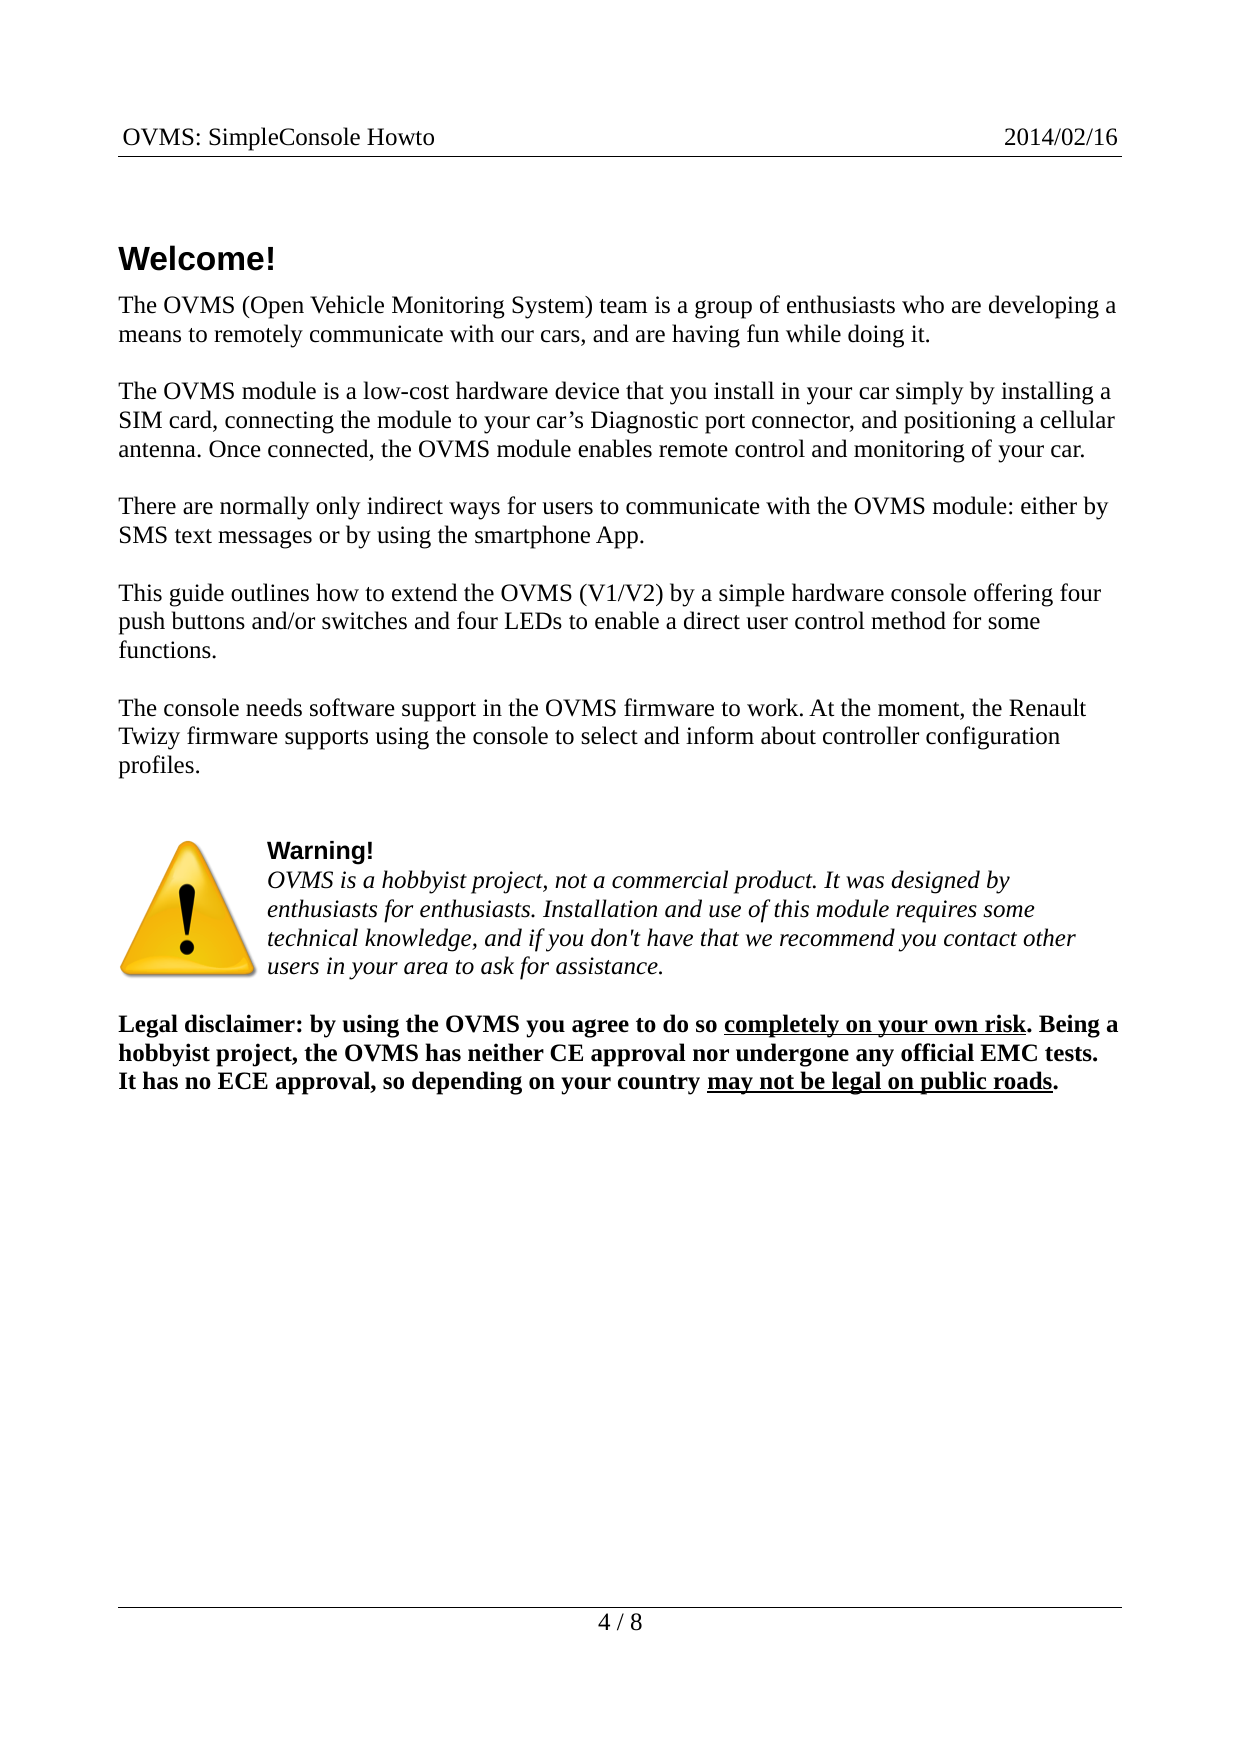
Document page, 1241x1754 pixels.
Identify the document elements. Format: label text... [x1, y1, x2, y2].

subtitle Welcome! [118, 239, 1122, 278]
text The OVMS module is a low-cost hardware device that you install in your car simply by installing a SIM card, connecting the module to your car’s Diagnostic port connector, and positioning a cellular antenna. Once connected, the OVMS module enables remote control and monitoring of your car. [118, 376, 1122, 463]
text The OVMS (Open Vehicle Monitoring System) team is a group of enthusiasts who are developing a means to remotely communicate with our cars, and are having fun while doing it. [118, 290, 1122, 348]
text The console needs software support in the OVMS firmware to work. At the moment, the Renault Twizy firmware supports using the console to select and inform about controller configuration profiles. [118, 693, 1122, 779]
text This guide outlines how to extend the OVMS (V1/V2) by a simple hardware console offering four push buttons and/or switches and four LEDs to enable a direct user control method for some functions. [118, 578, 1122, 664]
text Warning! [267, 836, 1122, 865]
text OVMS is a hobbyist project, not a commercial product. It was designed by enthusiasts for enthusiasts. Installation and use of this module requires some technical knowledge, and if you don't have that we recommend you contact other users in your area to ask for assistance. [267, 865, 1122, 980]
text There are normally only indirect ways for users to communicate with the OVMS module: either by SMS text messages or by using the smartphone App. [118, 491, 1122, 549]
text Legal disclaimer: by using the OVMS you agree to do so completely on your own risk. Being a hobbyist project, the OVMS has neither CE approval nor undergone any official EMC tests. It has no ECE approval, so depending on your country may not be legal on public roads. [118, 1009, 1122, 1095]
picture [118, 839, 260, 981]
